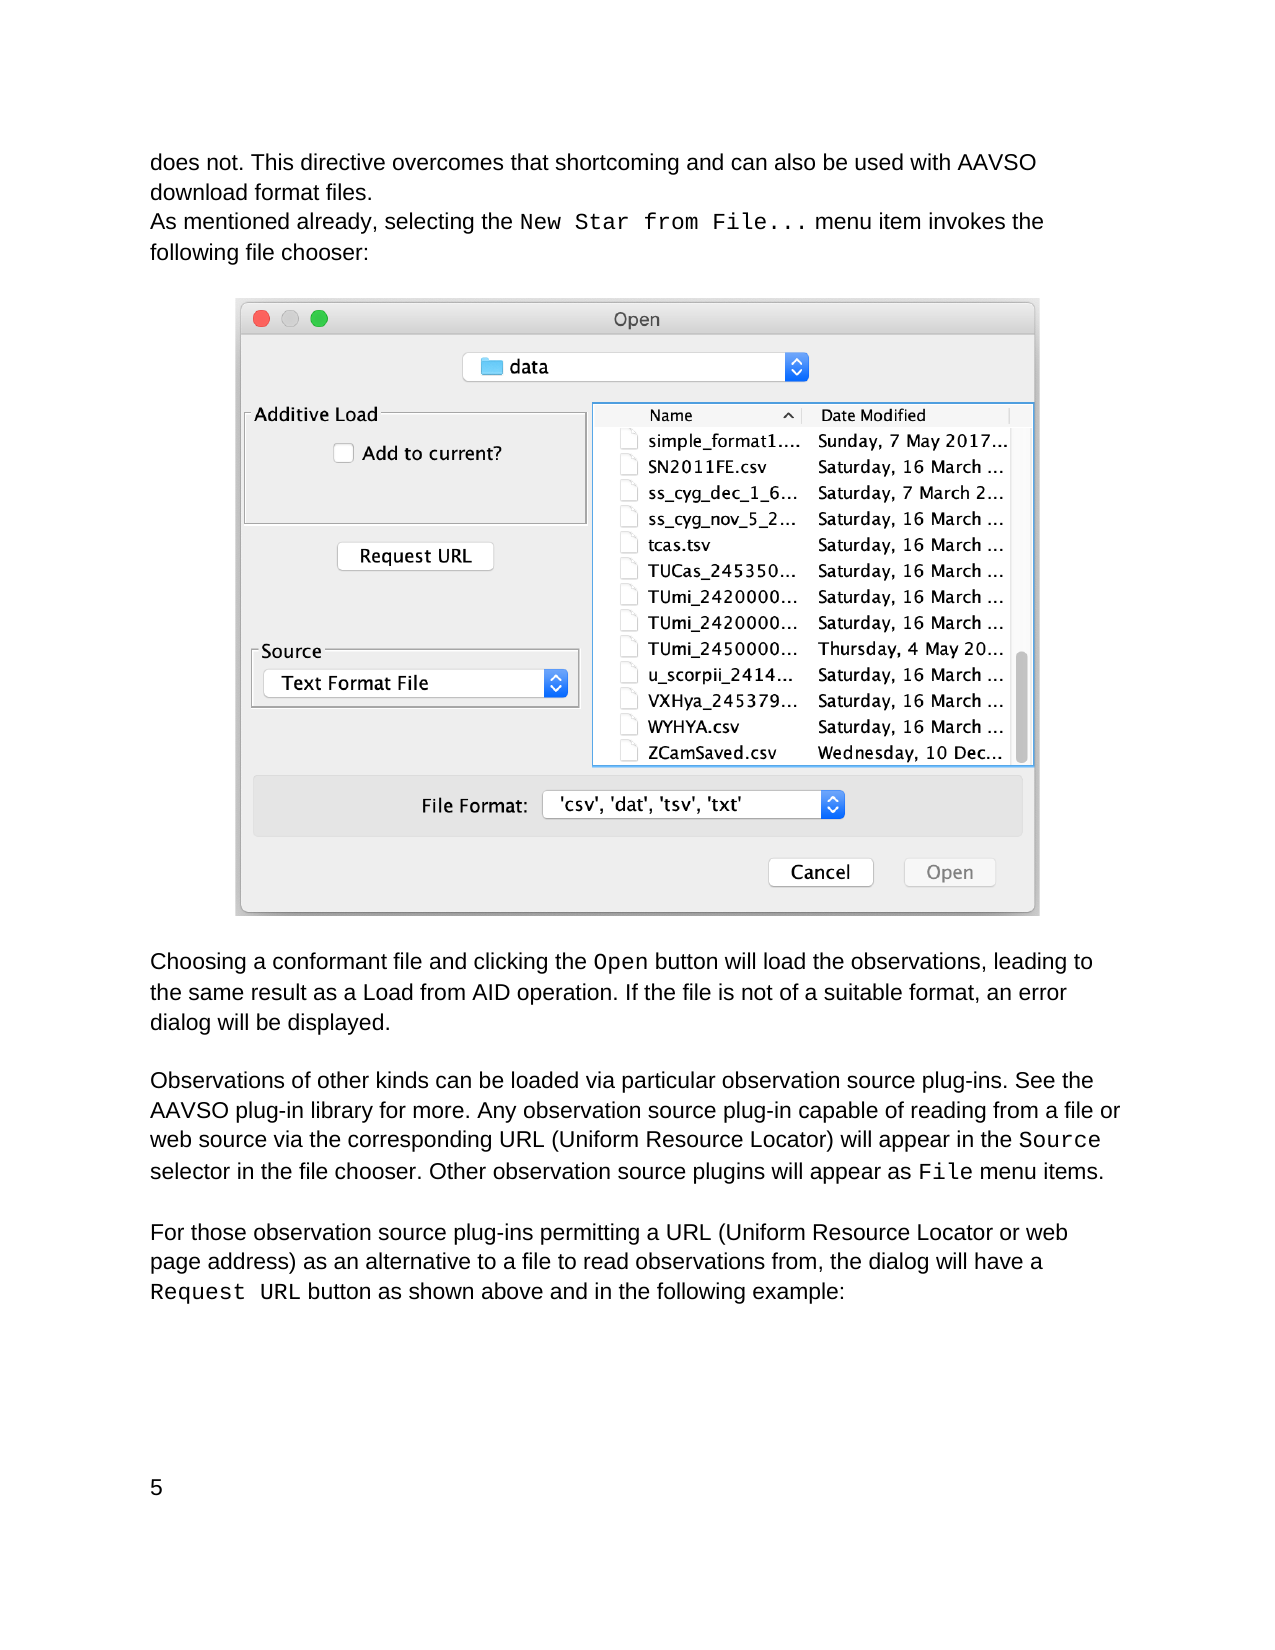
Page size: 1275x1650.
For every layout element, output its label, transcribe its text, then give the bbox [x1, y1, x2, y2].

text Choosing a conformant file and clicking the Open button will load the observations, leading to the same result as a Load from AID operation. If the file is not of a suitable format, an error dialog will be displayed. [150, 949, 1125, 1035]
text As mentioned already, selecting the New Star from File... menu item invokes the following file chooser: [150, 209, 1125, 266]
text Observations of other kinds can be loaded via particular observation source plug-ins. See the AAVSO plug-in library for more. Any observation source plug-in capable of reading from a file or web source via the corresponding URL (Uniform Resource Locator) will appear in the Source selector in the file chooser. Other observation source plugins will appear as File menu items. [150, 1068, 1125, 1186]
picture [235, 298, 1040, 916]
text For those observation source plug-ins permitting a URL (Uniform Resource Locator or web page address) as an alternative to a file to read observations from, the dialog will have a Request URL button as shown above and in the following example: [150, 1219, 1125, 1306]
text does not. This directive overcomes that shortcoming and can also be used with AAVSO download format files. [150, 150, 1125, 205]
